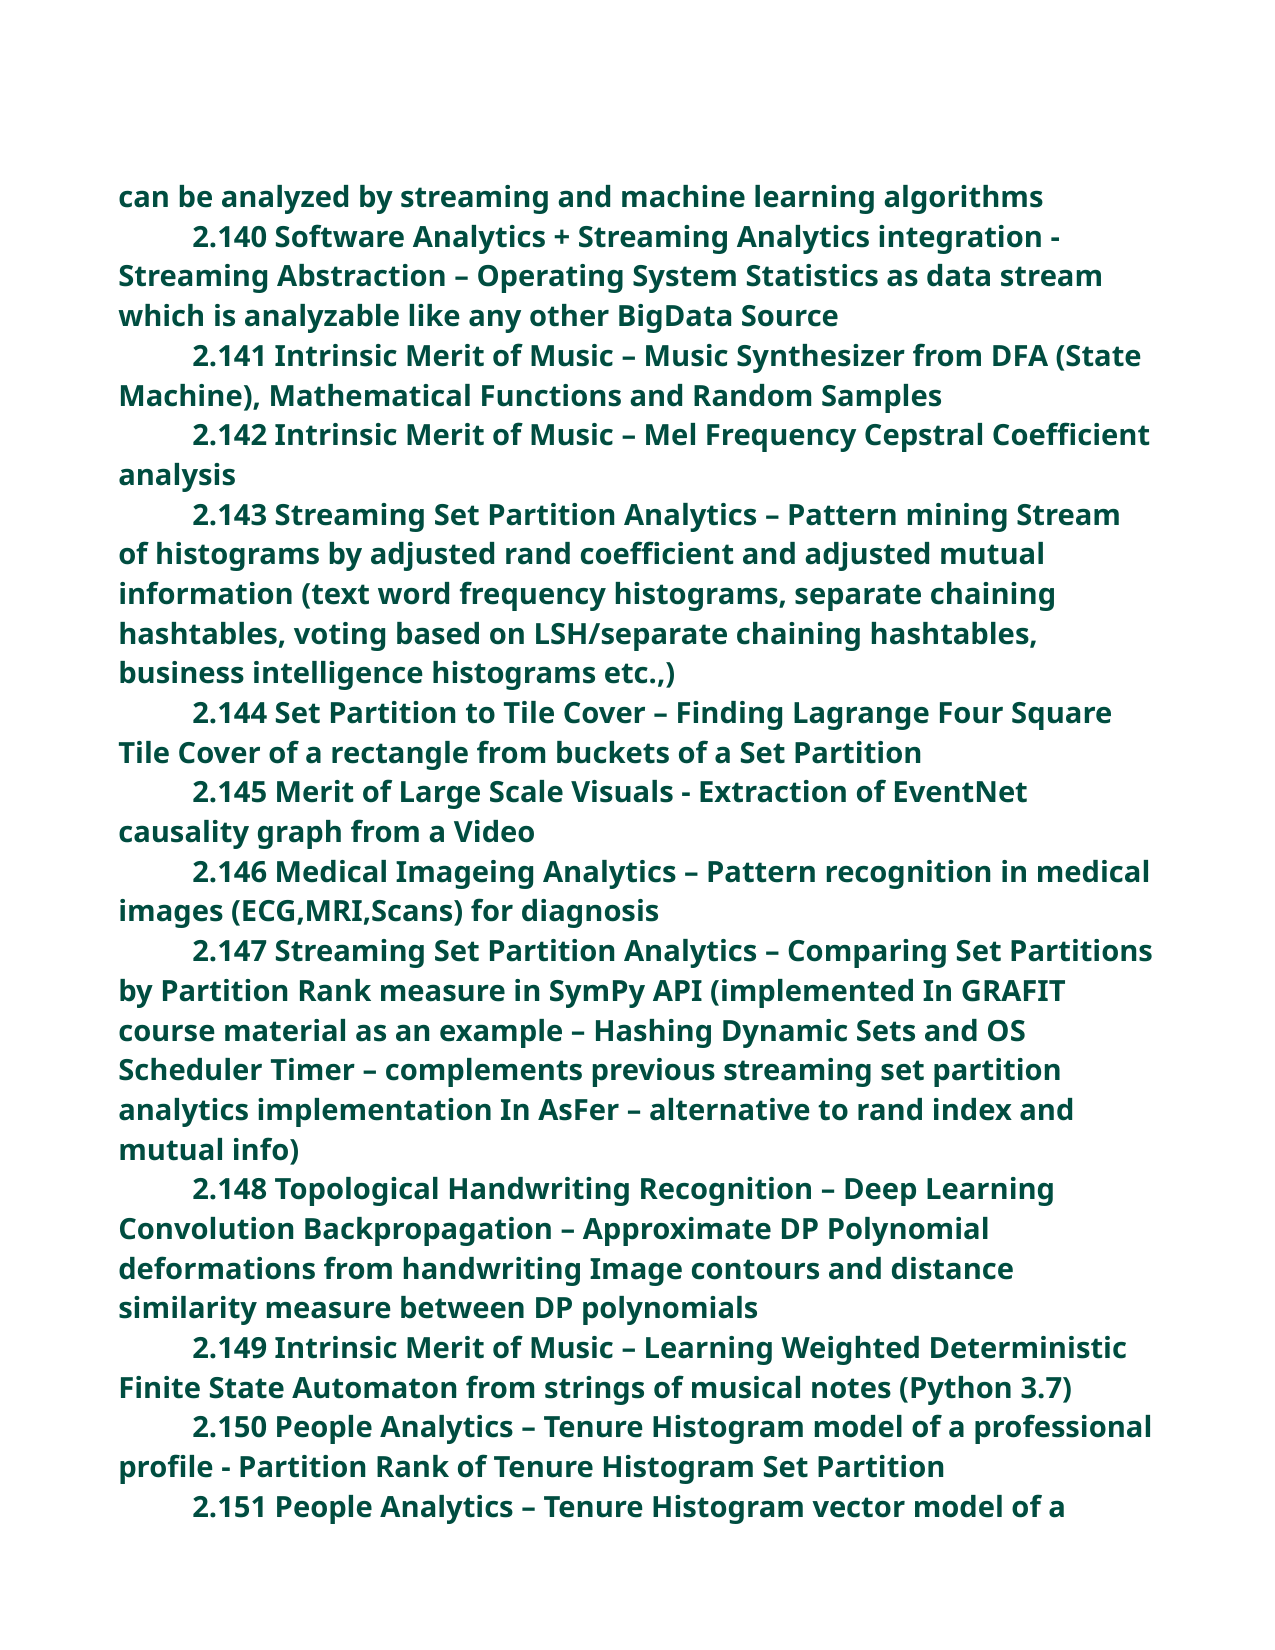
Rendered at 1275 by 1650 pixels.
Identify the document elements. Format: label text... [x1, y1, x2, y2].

text 2.143 Streaming Set Partition Analytics – Pattern mining Stream of histograms by adjusted rand coefficient and adjusted mutual information (text word frequency histograms, separate chaining hashtables, voting based on LSH/separate chaining hashtables, business intelligence histograms etc.,) [118, 494, 1157, 692]
text 2.147 Streaming Set Partition Analytics – Comparing Set Partitions by Partition Rank measure in SymPy API (implemented In GRAFIT course material as an example – Hashing Dynamic Sets and OS Scheduler Timer – complements previous streaming set partition analytics implementation In AsFer – alternative to rand index and mutual info) [118, 930, 1157, 1168]
text 2.148 Topological Handwriting Recognition – Deep Learning Convolution Backpropagation – Approximate DP Polynomial deformations from handwriting Image contours and distance similarity measure between DP polynomials [118, 1168, 1157, 1327]
text 2.151 People Analytics – Tenure Histogram vector model of a [118, 1486, 1157, 1526]
text 2.150 People Analytics – Tenure Histogram model of a professional profile - Partition Rank of Tenure Histogram Set Partition [118, 1407, 1157, 1486]
text 2.142 Intrinsic Merit of Music – Mel Frequency Cepstral Coefficient analysis [118, 414, 1157, 494]
text 2.145 Merit of Large Scale Visuals - Extraction of EventNet causality graph from a Video [118, 772, 1157, 851]
text 2.146 Medical Imageing Analytics – Pattern recognition in medical images (ECG,MRI,Scans) for diagnosis [118, 851, 1157, 930]
text 2.140 Software Analytics + Streaming Analytics integration - Streaming Abstraction – Operating System Statistics as data stream which is analyzable like any other BigData Source [118, 216, 1157, 335]
text 2.144 Set Partition to Tile Cover – Finding Lagrange Four Square Tile Cover of a rectangle from buckets of a Set Partition [118, 692, 1157, 772]
text 2.141 Intrinsic Merit of Music – Music Synthesizer from DFA (State Machine), Mathematical Functions and Random Samples [118, 335, 1157, 414]
text can be analyzed by streaming and machine learning algorithms [118, 176, 1157, 216]
text 2.149 Intrinsic Merit of Music – Learning Weighted Deterministic Finite State Automaton from strings of musical notes (Python 3.7) [118, 1327, 1157, 1407]
